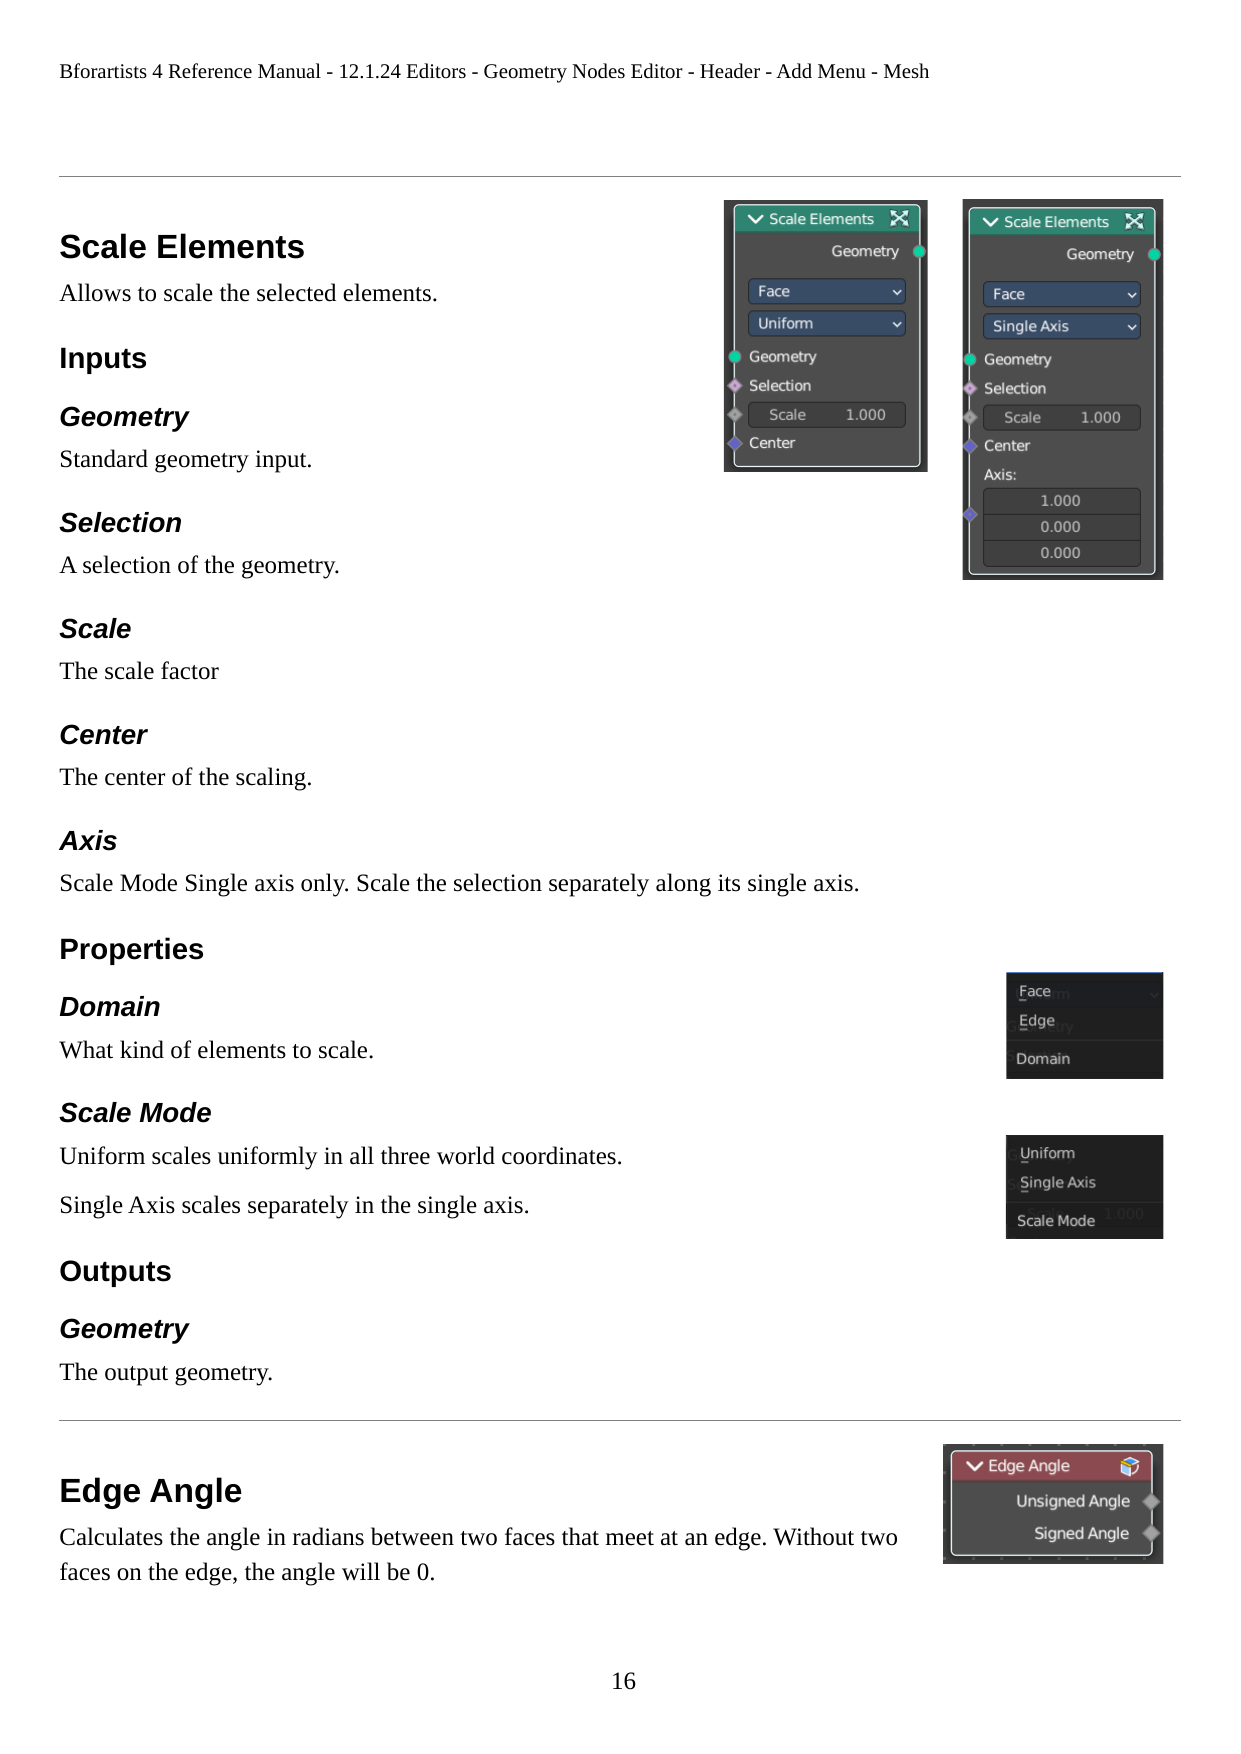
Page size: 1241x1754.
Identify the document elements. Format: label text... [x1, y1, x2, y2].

subtitle [1164, 1471, 1181, 1509]
text The scale factor [59, 656, 1181, 685]
subtitle [928, 400, 962, 432]
subtitle Selection [59, 506, 962, 538]
subtitle Edge Angle [59, 1471, 943, 1509]
text [928, 278, 962, 307]
subtitle Geometry [59, 400, 723, 432]
subtitle Geometry [59, 1312, 1181, 1344]
subtitle Scale Elements [59, 227, 723, 265]
picture [1005, 1135, 1164, 1239]
subtitle Axis [59, 824, 1181, 856]
text Standard geometry input. [59, 444, 962, 473]
text A selection of the geometry. [59, 551, 962, 579]
text What kind of elements to scale. [59, 1035, 1006, 1064]
text Single Axis scales separately in the single axis. [59, 1190, 1005, 1219]
text The output geometry. [59, 1357, 1181, 1386]
subtitle Domain [59, 991, 1006, 1023]
text Calculates the angle in radians between two faces that meet at an edge. Without two faces on the edge, the angle will be 0. [59, 1522, 1181, 1585]
text Scale Mode Single axis only. Scale the selection separately along its single axis. [59, 868, 1181, 897]
picture [723, 200, 928, 472]
subtitle [928, 341, 962, 375]
subtitle [1164, 506, 1181, 538]
subtitle [1164, 400, 1181, 432]
subtitle [1164, 227, 1181, 265]
text Uniform scales uniformly in all three world coordinates. [59, 1141, 1005, 1170]
subtitle [1164, 991, 1181, 1023]
subtitle Outputs [59, 1254, 1181, 1287]
picture [943, 1444, 1164, 1564]
subtitle [1164, 341, 1181, 375]
subtitle Inputs [59, 341, 723, 375]
subtitle [928, 227, 962, 265]
subtitle Scale [59, 612, 1181, 644]
subtitle Properties [59, 932, 1181, 966]
picture [962, 199, 1164, 580]
text Allows to scale the selected elements. [59, 278, 723, 307]
picture [1006, 972, 1164, 1079]
subtitle Center [59, 718, 1181, 750]
text The center of the scaling. [59, 762, 1181, 791]
text [1164, 444, 1181, 473]
subtitle Scale Mode [59, 1097, 1181, 1128]
